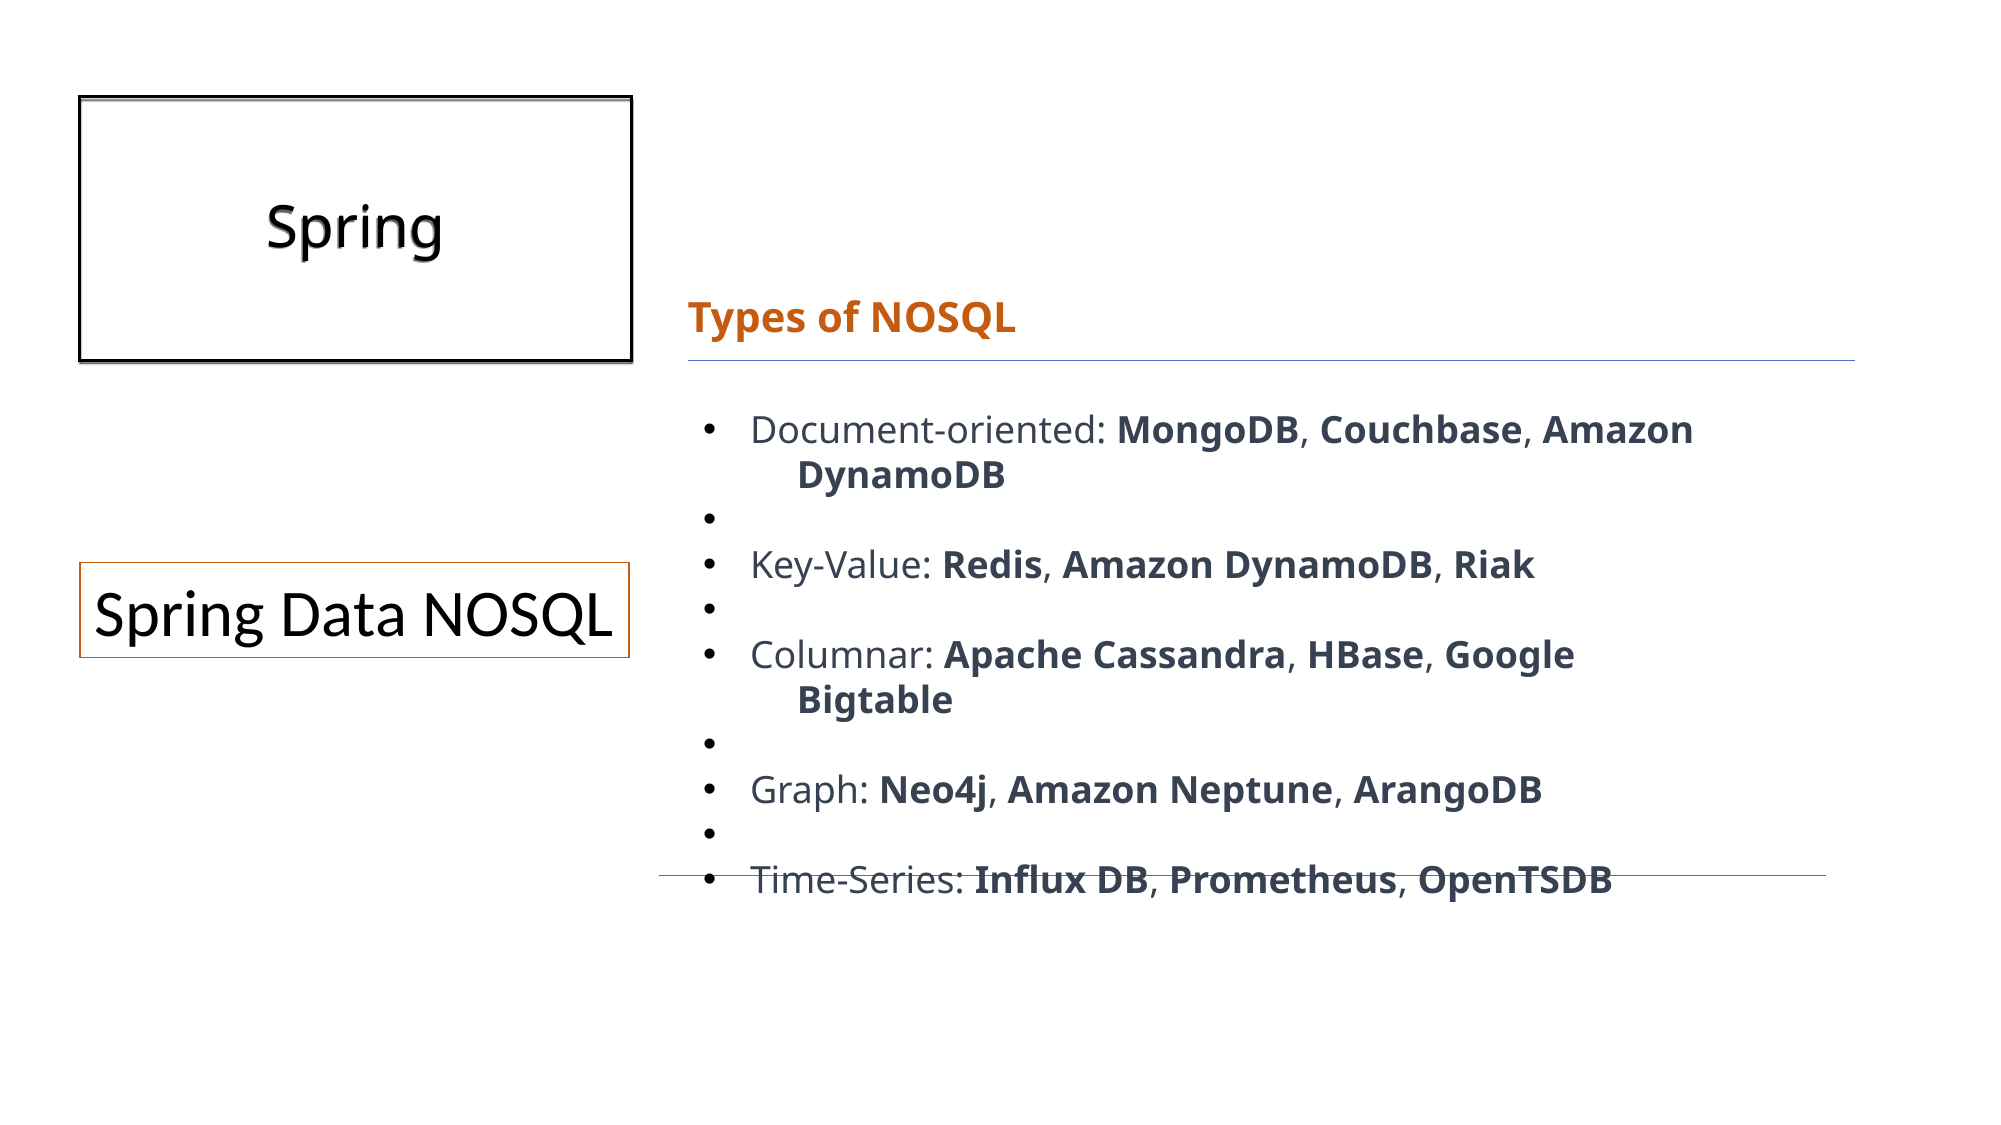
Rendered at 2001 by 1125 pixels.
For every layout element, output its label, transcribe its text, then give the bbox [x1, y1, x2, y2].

text_box Types of NOSQL [672, 283, 1673, 350]
text_box Document-oriented: MongoDB, Couchbase, Amazon DynamoDB Key-Value: Redis, Amazon DynamoDB, Riak Columnar: Apache Cassandra, HBase, Google Bigtable Graph: Neo4j, Amazon Neptune, ArangoDB Time-Series: Influx DB, Prometheus, OpenTSDB [688, 398, 1754, 823]
text_box Spring Data NOSQL [80, 562, 629, 658]
title Spring [79, 96, 632, 361]
